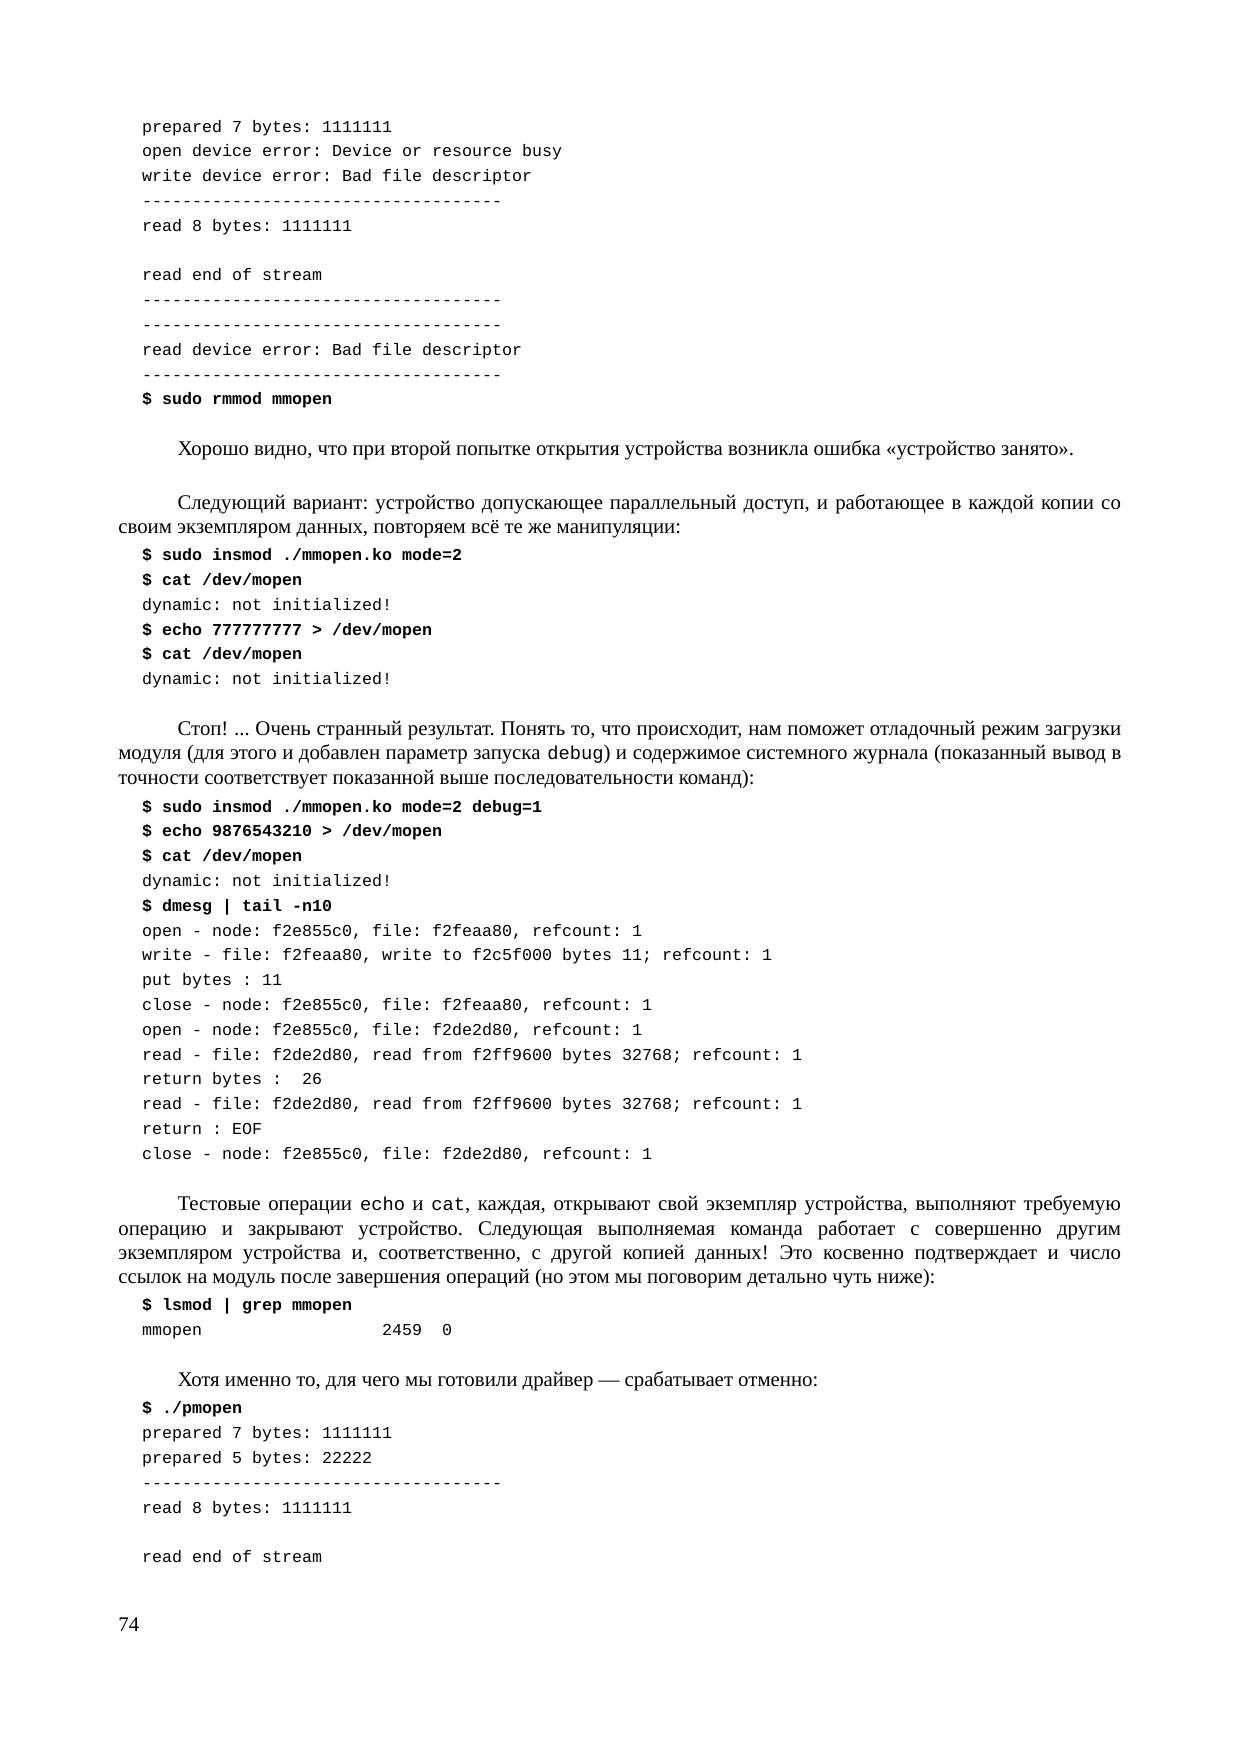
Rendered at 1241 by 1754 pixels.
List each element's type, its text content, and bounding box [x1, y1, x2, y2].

text read - file: f2de2d80, read from f2ff9600 bytes 32768; refcount: 1 [142, 1096, 1122, 1114]
text put bytes : 11 [142, 972, 1122, 991]
text ------------------------------------ [142, 292, 1122, 311]
text $ sudo rmmod mmopen [142, 391, 1122, 410]
text open - node: f2e855c0, file: f2feaa80, refcount: 1 [142, 922, 1122, 941]
text open - node: f2e855c0, file: f2de2d80, refcount: 1 [142, 1021, 1122, 1040]
text Хорошо видно, что при второй попытке открытия устройства возникла ошибка «устройство занято». [118, 436, 1122, 460]
text Стоп! ... Очень странный результат. Понять то, что происходит, нам поможет отладочный режим загрузки модуля (для этого и добавлен параметр запуска debug) и содержимое системного журнала (показанный вывод в точности соответствует показанной выше последовательности команд): [118, 716, 1122, 789]
text ------------------------------------ [142, 1474, 1122, 1493]
text ------------------------------------ [142, 316, 1122, 335]
text $ ./pmopen [142, 1400, 1122, 1419]
text return bytes : 26 [142, 1071, 1122, 1090]
text read 8 bytes: 1111111 [142, 1499, 1122, 1518]
text prepared 5 bytes: 22222 [142, 1449, 1122, 1468]
text prepared 7 bytes: 1111111 [142, 1425, 1122, 1444]
text $ sudo insmod ./mmopen.ko mode=2 debug=1 [142, 798, 1122, 817]
text close - node: f2e855c0, file: f2feaa80, refcount: 1 [142, 997, 1122, 1015]
text dynamic: not initialized! [142, 596, 1122, 615]
text mmopen 2459 0 [142, 1322, 1122, 1341]
text $ lsmod | grep mmopen [142, 1297, 1122, 1316]
text read end of stream [142, 1549, 1122, 1568]
text open device error: Device or resource busy [142, 143, 1122, 162]
text ------------------------------------ [142, 192, 1122, 211]
text read end of stream [142, 267, 1122, 286]
text return : EOF [142, 1121, 1122, 1139]
text Хотя именно то, для чего мы готовили драйвер — срабатывает отменно: [118, 1367, 1122, 1391]
text prepared 7 bytes: 1111111 [142, 118, 1122, 137]
text read - file: f2de2d80, read from f2ff9600 bytes 32768; refcount: 1 [142, 1046, 1122, 1065]
text $ echo 777777777 > /dev/mopen [142, 621, 1122, 640]
text read 8 bytes: 1111111 [142, 217, 1122, 236]
text close - node: f2e855c0, file: f2de2d80, refcount: 1 [142, 1145, 1122, 1164]
text $ dmesg | tail -n10 [142, 897, 1122, 916]
text $ cat /dev/mopen [142, 848, 1122, 867]
text $ sudo insmod ./mmopen.ko mode=2 [142, 547, 1122, 566]
text Следующий вариант: устройство допускающее параллельный доступ, и работающее в каждой копии со своим экземпляром данных, повторяем всё те же манипуляции: [118, 490, 1122, 538]
text write - file: f2feaa80, write to f2c5f000 bytes 11; refcount: 1 [142, 947, 1122, 966]
text $ echo 9876543210 > /dev/mopen [142, 823, 1122, 842]
text Тестовые операции echo и cat, каждая, открывают свой экземпляр устройства, выполняют требуемую операцию и закрывают устройство. Следующая выполняемая команда работает с совершенно другим экземпляром устройства и, соответственно, с другой копией данных! Это косвенно подтверждает и число ссылок на модуль после завершения операций (но этом мы поговорим детально чуть ниже): [118, 1191, 1122, 1288]
text ------------------------------------ [142, 366, 1122, 385]
text dynamic: not initialized! [142, 671, 1122, 689]
text $ cat /dev/mopen [142, 572, 1122, 590]
text read device error: Bad file descriptor [142, 341, 1122, 360]
text $ cat /dev/mopen [142, 646, 1122, 665]
text dynamic: not initialized! [142, 873, 1122, 891]
text write device error: Bad file descriptor [142, 168, 1122, 187]
